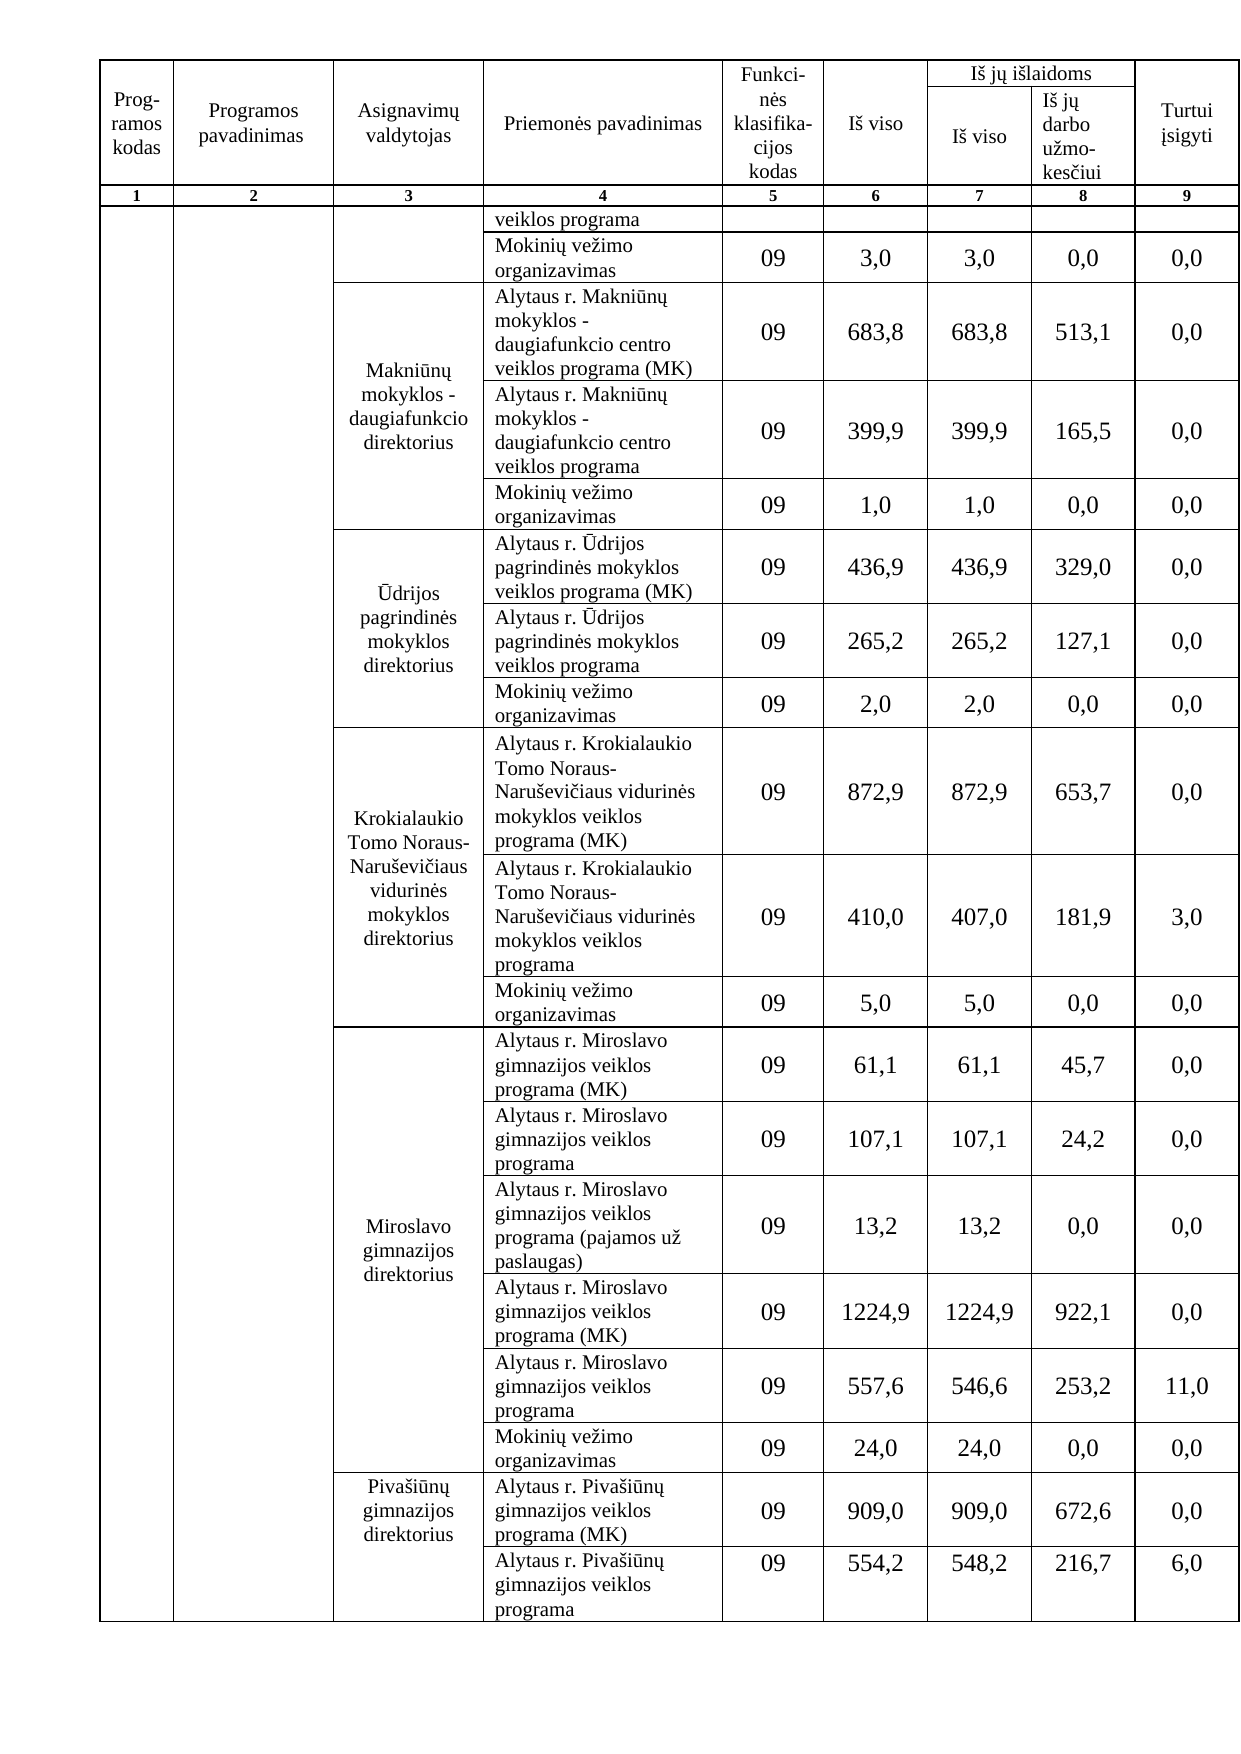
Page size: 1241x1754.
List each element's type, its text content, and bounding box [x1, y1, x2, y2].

table_cell 11,0 [1136, 1349, 1238, 1422]
table_cell 165,5 [1032, 381, 1134, 478]
table_cell Alytaus r. Makniūnų mokyklos - daugiafunkcio centro veiklos programa (MK) [484, 283, 722, 380]
table_cell 0,0 [1136, 1473, 1238, 1546]
table_cell 2,0 [928, 678, 1031, 727]
table_cell 09 [723, 479, 823, 528]
table_cell [928, 207, 1031, 231]
table_cell Alytaus r. Miroslavo gimnazijos veiklos programa (MK) [484, 1274, 722, 1347]
table_cell 557,6 [824, 1349, 927, 1422]
table_cell 09 [723, 1349, 823, 1422]
table_cell Mokinių vežimo organizavimas [484, 479, 722, 528]
table_cell 399,9 [928, 381, 1031, 478]
table_cell 3,0 [1136, 855, 1238, 976]
table_header Funkci-nės klasifika-cijos kodas [723, 61, 823, 184]
table_cell 872,9 [824, 728, 927, 854]
table_cell 09 [723, 530, 823, 603]
table_cell 0,0 [1032, 479, 1134, 528]
table_cell Alytaus r. Makniūnų mokyklos - daugiafunkcio centro veiklos programa [484, 381, 722, 478]
table_cell Pivašiūnų gimnazijos direktorius [334, 1473, 483, 1621]
table_cell Alytaus r. Miroslavo gimnazijos veiklos programa [484, 1102, 722, 1175]
table_cell 09 [723, 1423, 823, 1472]
table_cell 672,6 [1032, 1473, 1134, 1546]
table_cell 107,1 [824, 1102, 927, 1175]
table_cell 0,0 [1136, 678, 1238, 727]
table_cell 2 [174, 186, 333, 205]
table_cell [824, 207, 927, 231]
table_cell 329,0 [1032, 530, 1134, 603]
table_cell 407,0 [928, 855, 1031, 976]
table_cell 6,0 [1136, 1547, 1238, 1621]
table_header Turtui įsigyti [1136, 61, 1238, 184]
table_cell Ūdrijos pagrindinės mokyklos direktorius [334, 530, 483, 727]
table_cell 0,0 [1032, 977, 1134, 1026]
table_cell 24,0 [928, 1423, 1031, 1472]
table_cell 436,9 [928, 530, 1031, 603]
table_cell Alytaus r. Miroslavo gimnazijos veiklos programa (pajamos už paslaugas) [484, 1176, 722, 1273]
table_cell 09 [723, 977, 823, 1026]
table_cell 909,0 [928, 1473, 1031, 1546]
table_cell Alytaus r. Miroslavo gimnazijos veiklos programa [484, 1349, 722, 1422]
table_cell 1,0 [928, 479, 1031, 528]
table_cell [101, 207, 173, 1621]
table_cell 09 [723, 381, 823, 478]
table_header Prog-ramos kodas [101, 61, 173, 184]
table_cell veiklos programa [484, 207, 722, 231]
table_cell Alytaus r. Pivašiūnų gimnazijos veiklos programa (MK) [484, 1473, 722, 1546]
table_cell 0,0 [1136, 1102, 1238, 1175]
table_cell 09 [723, 1547, 823, 1621]
table_cell 0,0 [1136, 530, 1238, 603]
table_cell Alytaus r. Ūdrijos pagrindinės mokyklos veiklos programa [484, 604, 722, 677]
table_header Programos pavadinimas [174, 61, 333, 184]
table_cell 09 [723, 233, 823, 282]
table_cell 653,7 [1032, 728, 1134, 854]
table_cell 265,2 [928, 604, 1031, 677]
table_cell 127,1 [1032, 604, 1134, 677]
table_cell 253,2 [1032, 1349, 1134, 1422]
table_cell Mokinių vežimo organizavimas [484, 977, 722, 1026]
table_cell 09 [723, 283, 823, 380]
table_cell 546,6 [928, 1349, 1031, 1422]
table_cell 1,0 [824, 479, 927, 528]
table_cell [1032, 207, 1134, 231]
table_cell 61,1 [824, 1028, 927, 1101]
table_cell 909,0 [824, 1473, 927, 1546]
table_cell 61,1 [928, 1028, 1031, 1101]
table_cell 24,2 [1032, 1102, 1134, 1175]
table_cell 3,0 [824, 233, 927, 282]
table_cell 09 [723, 855, 823, 976]
table_cell 09 [723, 728, 823, 854]
table_cell 922,1 [1032, 1274, 1134, 1347]
table_cell 09 [723, 1028, 823, 1101]
table_cell 09 [723, 1176, 823, 1273]
table_cell 0,0 [1032, 678, 1134, 727]
table_cell 872,9 [928, 728, 1031, 854]
table_cell 1 [101, 186, 173, 205]
table_cell 09 [723, 1473, 823, 1546]
table_cell 13,2 [824, 1176, 927, 1273]
table_cell [334, 207, 483, 282]
table_cell 1224,9 [928, 1274, 1031, 1347]
table_header Priemonės pavadinimas [484, 61, 722, 184]
table_cell 5,0 [824, 977, 927, 1026]
table_cell 683,8 [824, 283, 927, 380]
table_cell 554,2 [824, 1547, 927, 1621]
table_cell 9 [1136, 186, 1238, 205]
table_cell 09 [723, 1274, 823, 1347]
table_cell 0,0 [1032, 1423, 1134, 1472]
table_cell 0,0 [1032, 1176, 1134, 1273]
table_cell 13,2 [928, 1176, 1031, 1273]
table_cell 410,0 [824, 855, 927, 976]
table_cell 513,1 [1032, 283, 1134, 380]
table_cell [174, 207, 333, 1621]
table_cell 399,9 [824, 381, 927, 478]
table_cell 107,1 [928, 1102, 1031, 1175]
table_cell 45,7 [1032, 1028, 1134, 1101]
table_header Iš viso [824, 61, 927, 184]
table_cell Alytaus r. Krokialaukio Tomo Noraus-Naruševičiaus vidurinės mokyklos veiklos programa [484, 855, 722, 976]
table_cell 8 [1032, 186, 1134, 205]
table_cell Mokinių vežimo organizavimas [484, 233, 722, 282]
table_cell 0,0 [1136, 233, 1238, 282]
table_cell 6 [824, 186, 927, 205]
table_cell Iš jų darbo užmo-kesčiui [1032, 87, 1134, 184]
table_cell 0,0 [1136, 283, 1238, 380]
table_cell 7 [928, 186, 1031, 205]
table_cell Mokinių vežimo organizavimas [484, 678, 722, 727]
table_cell 0,0 [1136, 604, 1238, 677]
table_cell 09 [723, 1102, 823, 1175]
table_cell Krokialaukio Tomo Noraus-Naruševičiaus vidurinės mokyklos direktorius [334, 728, 483, 1026]
table_cell 216,7 [1032, 1547, 1134, 1621]
table_cell [723, 207, 823, 231]
table_cell 265,2 [824, 604, 927, 677]
table_cell 181,9 [1032, 855, 1134, 976]
table_cell 548,2 [928, 1547, 1031, 1621]
table_cell [1136, 207, 1238, 231]
table_cell 09 [723, 604, 823, 677]
table_cell 0,0 [1136, 479, 1238, 528]
table_cell Alytaus r. Pivašiūnų gimnazijos veiklos programa [484, 1547, 722, 1621]
table_cell 3 [334, 186, 483, 205]
table_cell 24,0 [824, 1423, 927, 1472]
table_header Asignavimų valdytojas [334, 61, 483, 184]
table_cell 0,0 [1032, 233, 1134, 282]
table_cell 0,0 [1136, 381, 1238, 478]
table_cell 436,9 [824, 530, 927, 603]
table_cell Alytaus r. Ūdrijos pagrindinės mokyklos veiklos programa (MK) [484, 530, 722, 603]
table_cell 5,0 [928, 977, 1031, 1026]
table_cell 2,0 [824, 678, 927, 727]
table_cell Mokinių vežimo organizavimas [484, 1423, 722, 1472]
table_cell Miroslavo gimnazijos direktorius [334, 1028, 483, 1472]
table_cell 0,0 [1136, 728, 1238, 854]
table_cell 0,0 [1136, 1423, 1238, 1472]
table_cell 0,0 [1136, 1274, 1238, 1347]
table_cell 4 [484, 186, 722, 205]
table_cell 1224,9 [824, 1274, 927, 1347]
table_cell 683,8 [928, 283, 1031, 380]
table_cell 5 [723, 186, 823, 205]
table_header Iš jų išlaidoms [928, 61, 1134, 86]
table_cell 0,0 [1136, 1176, 1238, 1273]
table_cell Iš viso [928, 87, 1031, 184]
table_cell Makniūnų mokyklos - daugiafunkcio direktorius [334, 283, 483, 528]
table_cell Alytaus r. Miroslavo gimnazijos veiklos programa (MK) [484, 1028, 722, 1101]
table_cell 0,0 [1136, 977, 1238, 1026]
table_cell 0,0 [1136, 1028, 1238, 1101]
table_cell 3,0 [928, 233, 1031, 282]
table_cell 09 [723, 678, 823, 727]
table_cell Alytaus r. Krokialaukio Tomo Noraus-Naruševičiaus vidurinės mokyklos veiklos programa (MK) [484, 728, 722, 854]
